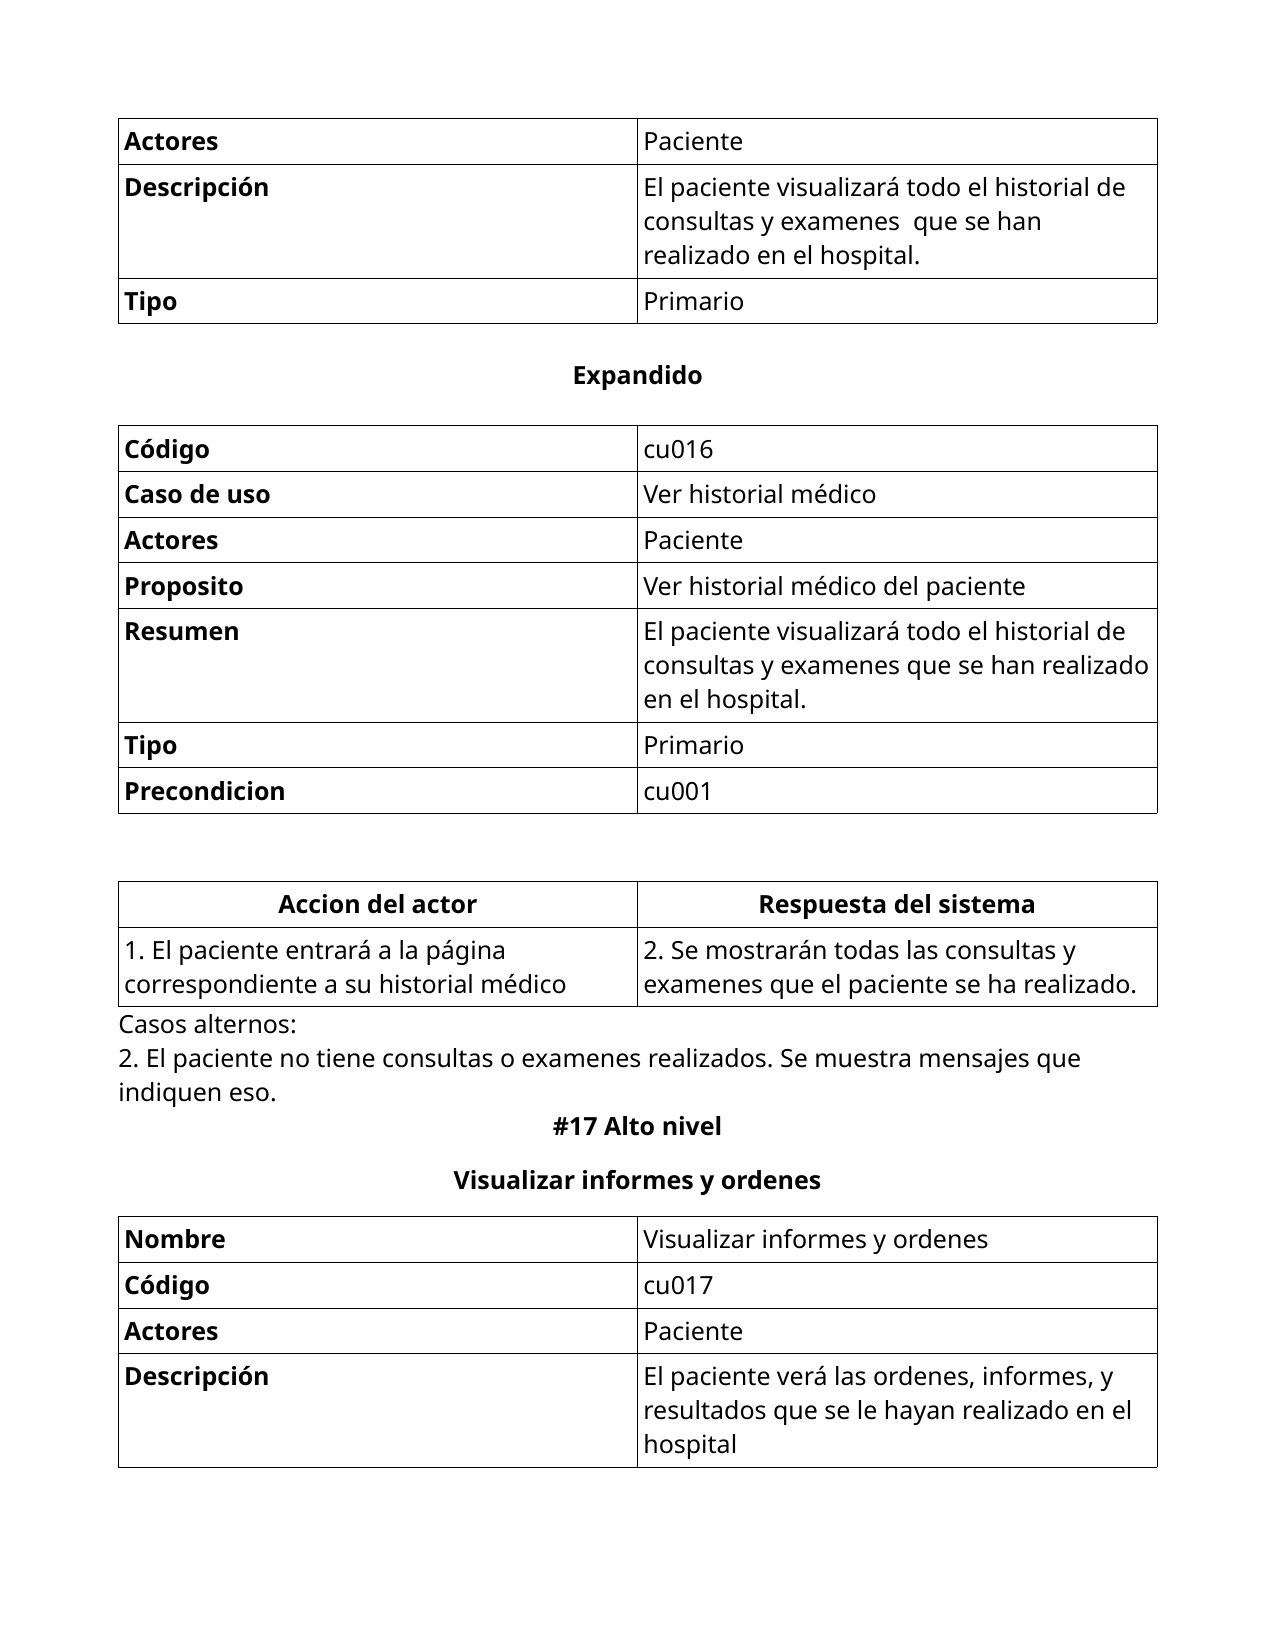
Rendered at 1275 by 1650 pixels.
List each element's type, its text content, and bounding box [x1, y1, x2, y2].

text Visualizar informes y ordenes [118, 1162, 1157, 1197]
table_cell Primario [638, 723, 1157, 767]
table_cell Paciente [638, 1309, 1157, 1353]
table_cell cu001 [638, 768, 1157, 813]
table_cell Código [119, 1263, 637, 1307]
table_header Nombre [119, 1217, 637, 1262]
table_cell Precondicion [119, 768, 637, 813]
table_cell Actores [119, 518, 637, 562]
table_header cu016 [638, 426, 1157, 471]
table_cell El paciente verá las ordenes, informes, y resultados que se le hayan realizado en el hospital [638, 1354, 1157, 1467]
table_cell cu017 [638, 1263, 1157, 1307]
text Casos alternos: [118, 1007, 1157, 1041]
table_cell Proposito [119, 563, 637, 608]
table_cell Tipo [119, 279, 637, 323]
table_cell Actores [119, 119, 637, 164]
table_header Accion del actor [119, 882, 637, 927]
text 2. El paciente no tiene consultas o examenes realizados. Se muestra mensajes que indiquen eso. [118, 1041, 1157, 1109]
table_cell Ver historial médico del paciente [638, 563, 1157, 608]
table_cell Paciente [638, 119, 1157, 164]
table_cell Descripción [119, 165, 637, 277]
table_header Respuesta del sistema [638, 882, 1157, 927]
table_header Código [119, 426, 637, 471]
table_cell Tipo [119, 723, 637, 767]
table_cell Ver historial médico [638, 472, 1157, 517]
table_cell Resumen [119, 609, 637, 722]
table_cell Descripción [119, 1354, 637, 1467]
table_cell Paciente [638, 518, 1157, 562]
table_cell El paciente visualizará todo el historial de consultas y examenes que se han realizado en el hospital. [638, 165, 1157, 277]
table_cell Caso de uso [119, 472, 637, 517]
text #17 Alto nivel [118, 1109, 1157, 1143]
table_cell 1. El paciente entrará a la página correspondiente a su historial médico [119, 928, 637, 1006]
table_cell Actores [119, 1309, 637, 1353]
table_cell Primario [638, 279, 1157, 323]
table_cell 2. Se mostrarán todas las consultas y examenes que el paciente se ha realizado. [638, 928, 1157, 1006]
text Expandido [118, 357, 1157, 391]
table_cell El paciente visualizará todo el historial de consultas y examenes que se han realizado en el hospital. [638, 609, 1157, 722]
table_header Visualizar informes y ordenes [638, 1217, 1157, 1262]
